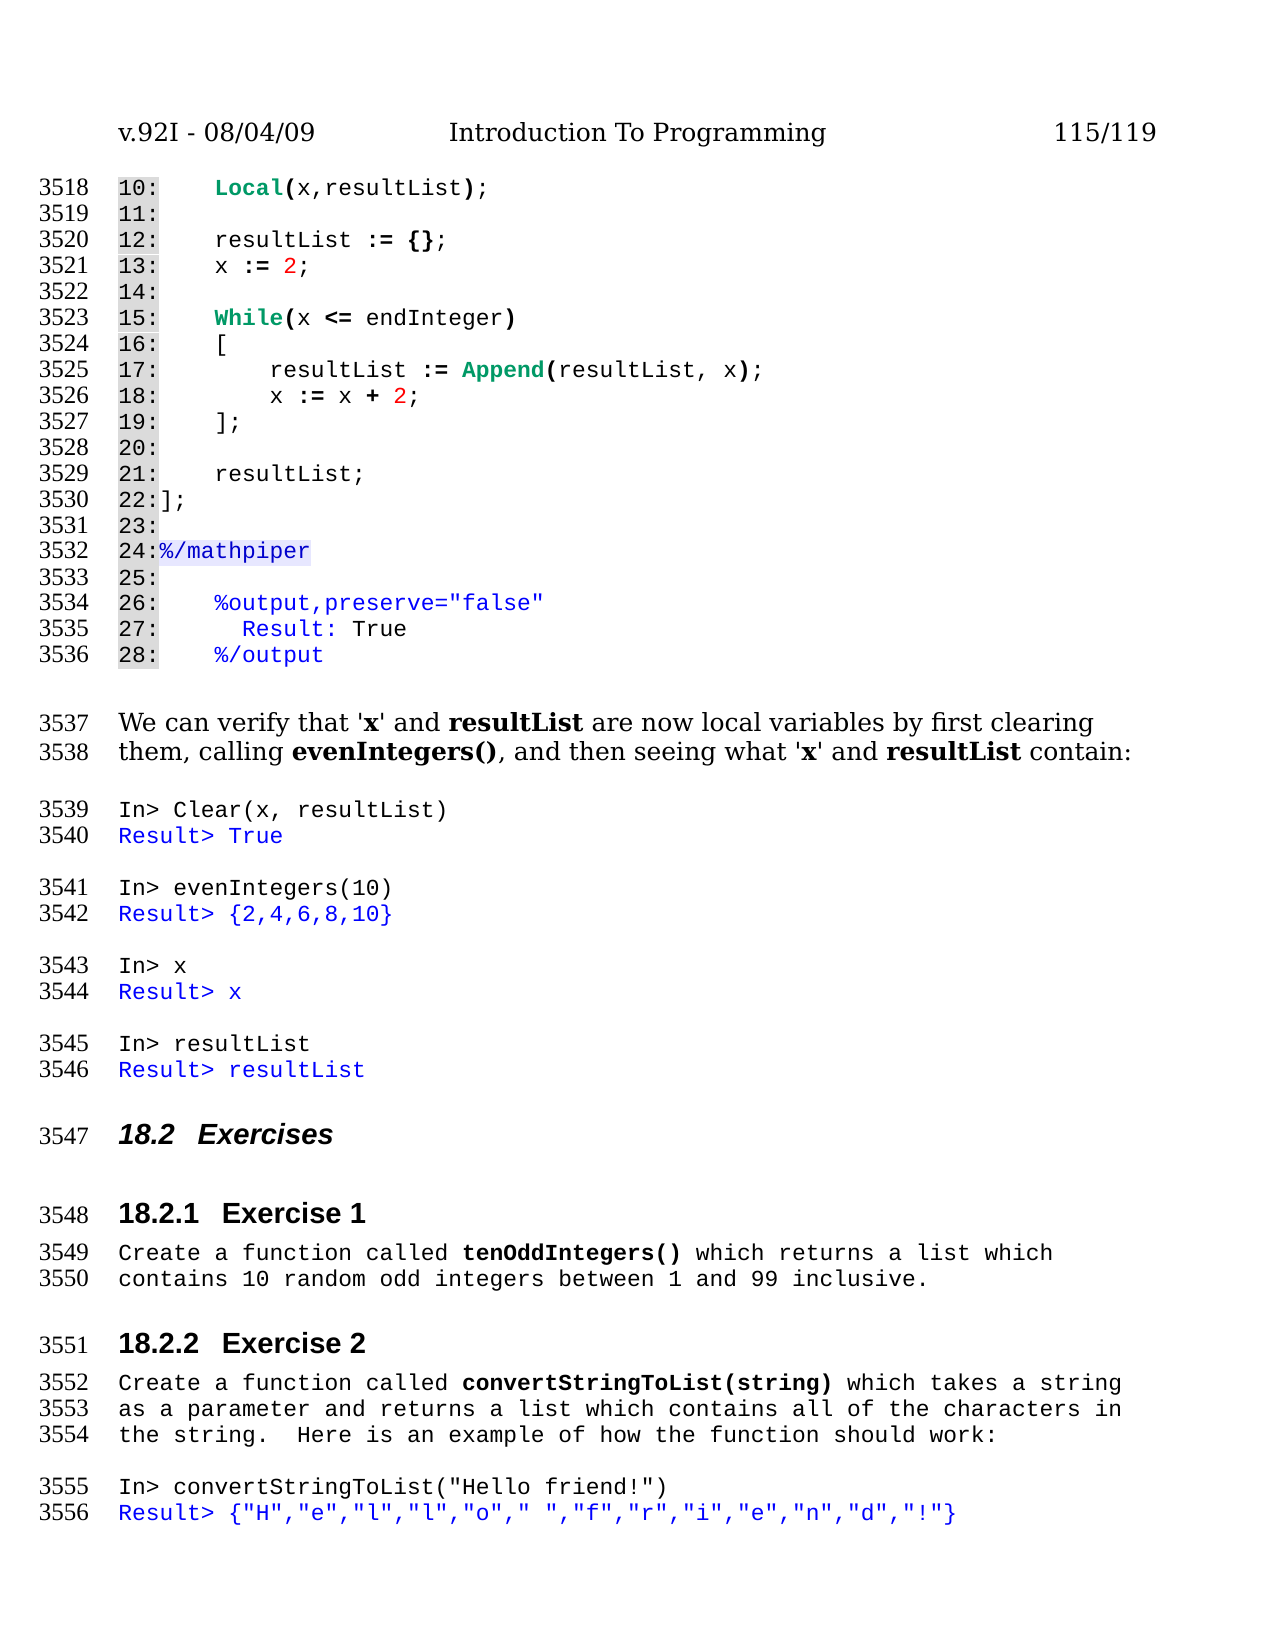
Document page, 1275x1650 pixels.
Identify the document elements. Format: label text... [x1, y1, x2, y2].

subtitle Exercise 1 [118, 1196, 1157, 1229]
text 28: %/output [118, 644, 1157, 669]
text 23: [118, 514, 1157, 540]
text Result> True [118, 825, 1157, 851]
text Create a function called tenOddIntegers() which returns a list which contains 10 random odd integers between 1 and 99 inclusive. [118, 1241, 1157, 1293]
text Result> resultList [118, 1058, 1157, 1084]
text 15: While(x <= endInteger) [118, 306, 1157, 332]
text 25: [118, 566, 1157, 592]
text 17: resultList := Append(resultList, x); [118, 358, 1157, 384]
text In> convertStringToList("Hello friend!") [118, 1475, 1157, 1501]
text 19: ]; [118, 410, 1157, 436]
text In> resultList [118, 1032, 1157, 1058]
text 21: resultList; [118, 462, 1157, 488]
text 20: [118, 436, 1157, 462]
text 10: Local(x,resultList); [118, 177, 1157, 203]
text 18: x := x + 2; [118, 384, 1157, 410]
text We can verify that 'x' and resultList are now local variables by first clearing them, calling evenIntegers(), and then seeing what 'x' and resultList contain: [118, 708, 1157, 767]
text In> Clear(x, resultList) [118, 799, 1157, 825]
text Result> {"H","e","l","l","o"," ","f","r","i","e","n","d","!"} [118, 1501, 1157, 1527]
text 16: [ [118, 332, 1157, 358]
text 24:%/mathpiper [118, 540, 1157, 566]
text In> evenIntegers(10) [118, 877, 1157, 902]
text 13: x := 2; [118, 254, 1157, 281]
text Result> {2,4,6,8,10} [118, 902, 1157, 928]
text Create a function called convertStringToList(string) which takes a string as a parameter and returns a list which contains all of the characters in the string. Here is an example of how the function should work: [118, 1372, 1157, 1449]
text In> x [118, 954, 1157, 980]
subtitle Exercise 2 [118, 1326, 1157, 1359]
subtitle Exercises [118, 1117, 1157, 1151]
text 12: resultList := {}; [118, 229, 1157, 254]
text Result> x [118, 980, 1157, 1006]
text 26: %output,preserve="false" [118, 592, 1157, 618]
text 27: Result: True [118, 618, 1157, 644]
text 14: [118, 281, 1157, 306]
text 11: [118, 203, 1157, 229]
text 22:]; [118, 488, 1157, 514]
